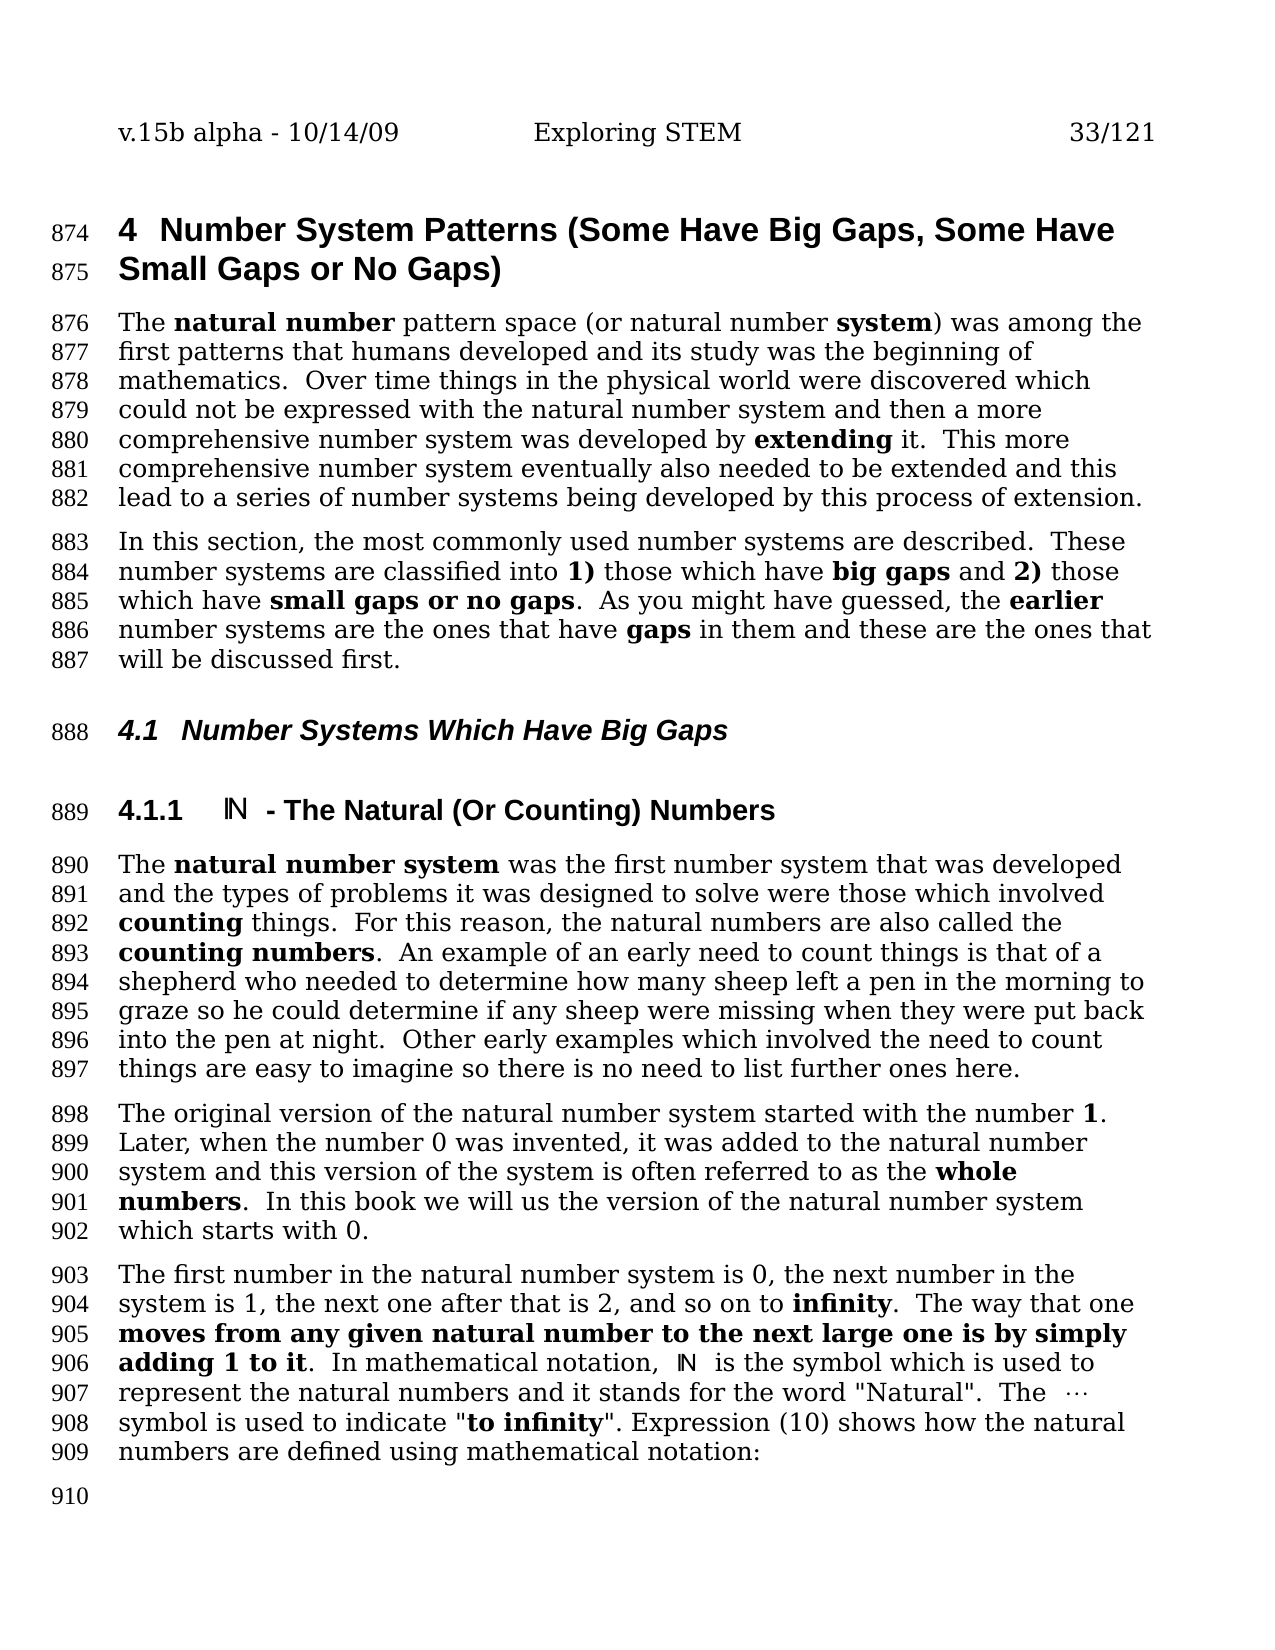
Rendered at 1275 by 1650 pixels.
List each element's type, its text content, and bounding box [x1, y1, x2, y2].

text The first number in the natural number system is 0, the next number in the system is 1, the next one after that is 2, and so on to infinity. The way that one moves from any given natural number to the next large one is by simply adding 1 to it. In mathematical notation,is the symbol which is used to represent the natural numbers and it stands for the word "Natural". Thesymbol is used to indicate "to infinity". Expression (10) shows how the natural numbers are defined using mathematical notation: [118, 1260, 1157, 1466]
subtitle - The Natural (Or Counting) Numbers [118, 792, 1157, 829]
subtitle Number System Patterns (Some Have Big Gaps, Some Have Small Gaps or No Gaps) [118, 210, 1157, 287]
text In this section, the most commonly used number systems are described. These number systems are classified into 1) those which have big gaps and 2) those which have small gaps or no gaps. As you might have guessed, the earlier number systems are the ones that have gaps in them and these are the ones that will be discussed first. [118, 528, 1157, 674]
text The natural number pattern space (or natural number system) was among the first patterns that humans developed and its study was the beginning of mathematics. Over time things in the physical world were discovered which could not be expressed with the natural number system and then a more comprehensive number system was developed by extending it. This more comprehensive number system eventually also needed to be extended and this lead to a series of number systems being developed by this process of extension. [118, 308, 1157, 513]
subtitle Number Systems Which Have Big Gaps [118, 713, 1157, 747]
text The original version of the natural number system started with the number 1. Later, when the number 0 was invented, it was added to the natural number system and this version of the system is often referred to as the whole numbers. In this book we will us the version of the natural number system which starts with 0. [118, 1099, 1157, 1245]
text The natural number system was the first number system that was developed and the types of problems it was designed to solve were those which involved counting things. For this reason, the natural numbers are also called the counting numbers. An example of an early need to count things is that of a shepherd who needed to determine how many sheep left a pen in the morning to graze so he could determine if any sheep were missing when they were put back into the pen at night. Other early examples which involved the need to count things are easy to imagine so there is no need to list further ones here. [118, 850, 1157, 1084]
